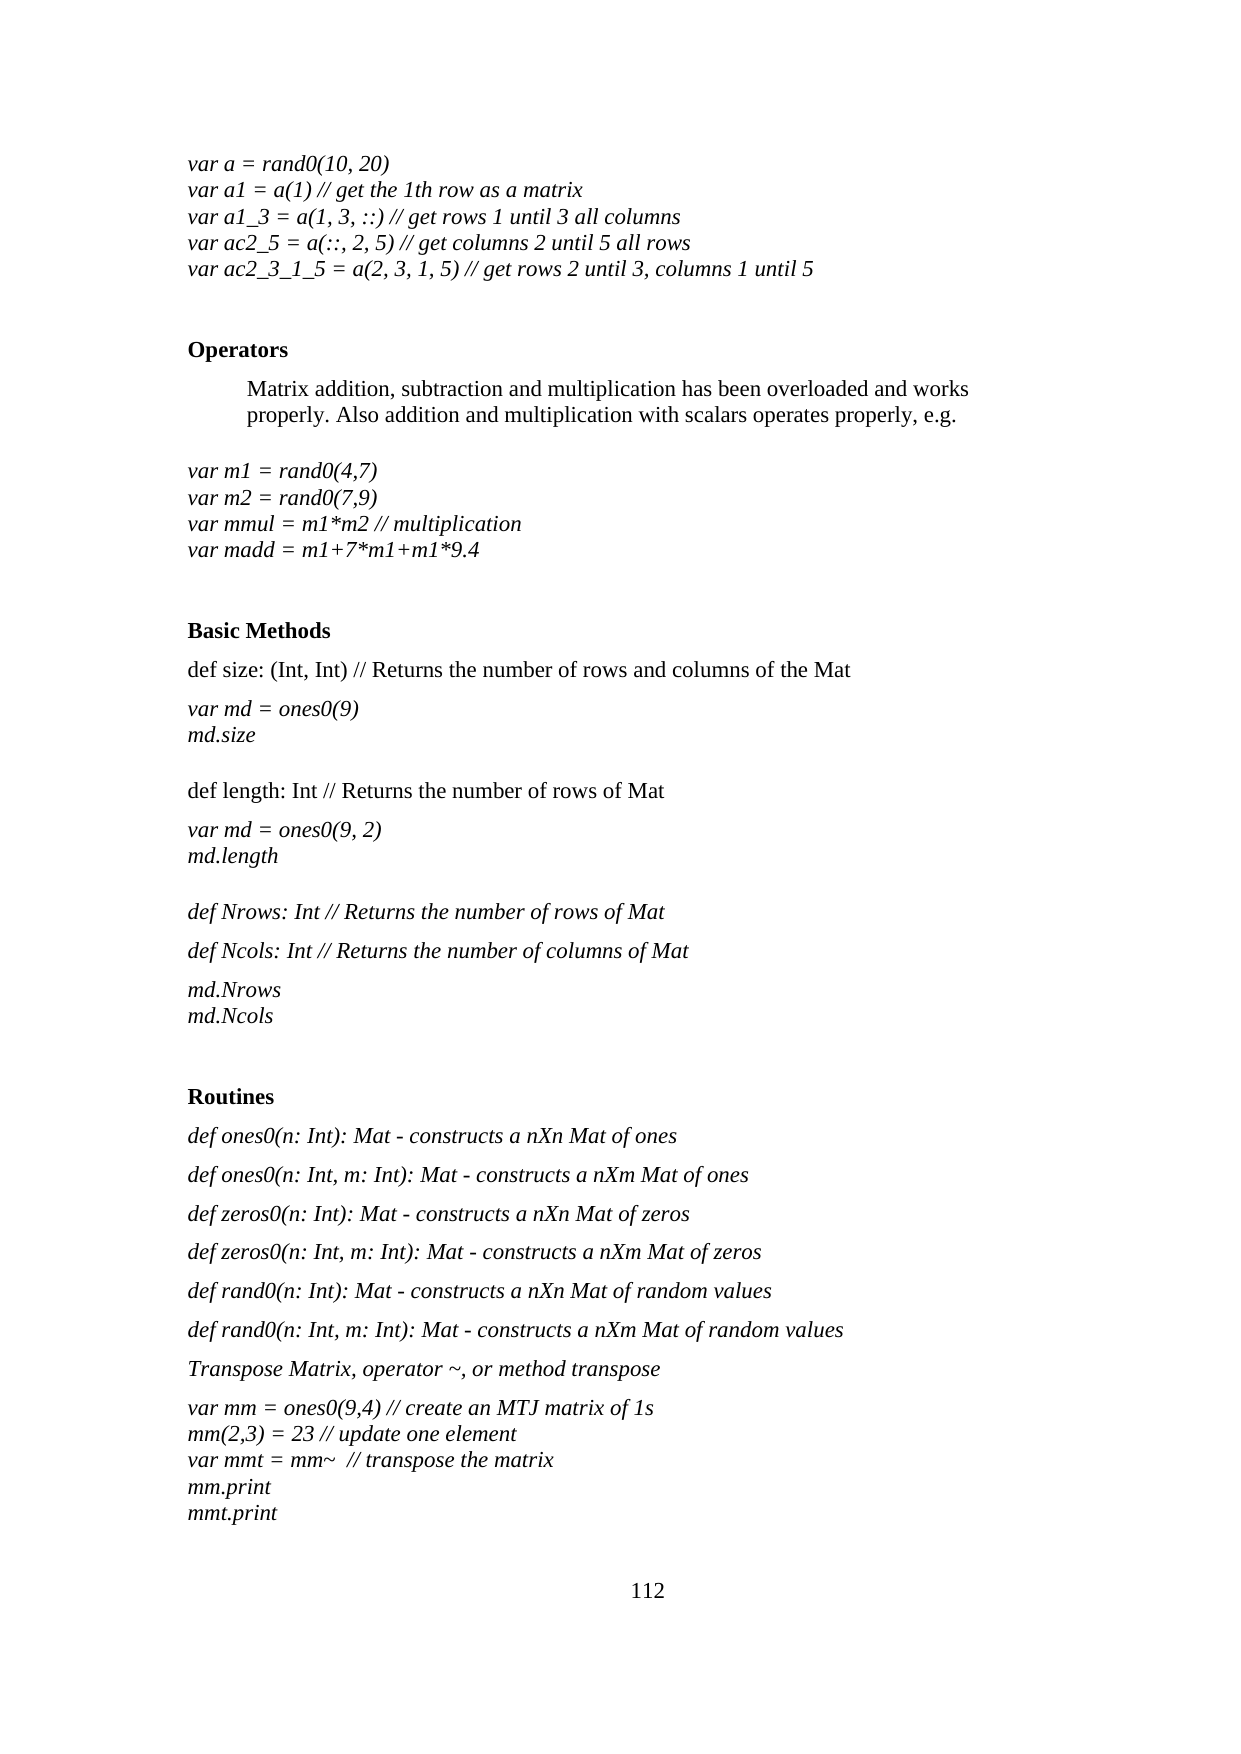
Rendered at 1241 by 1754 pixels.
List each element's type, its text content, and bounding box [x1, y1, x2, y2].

text var a1_3 = a(1, 3, ::) // get rows 1 until 3 all columns [187, 203, 1108, 229]
text md.length [187, 842, 1108, 869]
subtitle Operators [187, 336, 1108, 363]
text def Nrows: Int // Returns the number of rows of Mat [187, 898, 1108, 924]
text var md = ones0(9) [187, 695, 1108, 721]
text def length: Int // Returns the number of rows of Mat [187, 777, 1108, 803]
text mm(2,3) = 23 // update one element [187, 1420, 1108, 1447]
text var mmt = mm~ // transpose the matrix [187, 1447, 1108, 1473]
text var a1 = a(1) // get the 1th row as a matrix [187, 176, 1108, 203]
text mmt.print [187, 1499, 1108, 1526]
text var m1 = rand0(4,7) [187, 457, 1108, 484]
subtitle Basic Methods [187, 617, 1108, 643]
text var a = rand0(10, 20) [187, 150, 1108, 176]
text md.Nrows [187, 976, 1108, 1002]
text def ones0(n: Int): Mat - constructs a nXn Mat of ones [187, 1122, 1108, 1148]
text def zeros0(n: Int, m: Int): Mat - constructs a nXm Mat of zeros [187, 1238, 1108, 1265]
text Transpose Matrix, operator ~, or method transpose [187, 1355, 1108, 1381]
text def rand0(n: Int): Mat - constructs a nXn Mat of random values [187, 1277, 1108, 1304]
text var madd = m1+7*m1+m1*9.4 [187, 536, 1108, 563]
text def zeros0(n: Int): Mat - constructs a nXn Mat of zeros [187, 1199, 1108, 1226]
text md.size [187, 721, 1108, 748]
subtitle Routines [187, 1083, 1108, 1109]
text mm.print [187, 1473, 1108, 1499]
text var mm = ones0(9,4) // create an MTJ matrix of 1s [187, 1394, 1108, 1420]
text var ac2_5 = a(::, 2, 5) // get columns 2 until 5 all rows [187, 229, 1108, 255]
text Matrix addition, subtraction and multiplication has been overloaded and works properly. Also addition and multiplication with scalars operates properly, e.g. [247, 375, 1049, 428]
text def rand0(n: Int, m: Int): Mat - constructs a nXm Mat of random values [187, 1316, 1108, 1342]
text var m2 = rand0(7,9) [187, 484, 1108, 510]
text def ones0(n: Int, m: Int): Mat - constructs a nXm Mat of ones [187, 1161, 1108, 1187]
text def Ncols: Int // Returns the number of columns of Mat [187, 937, 1108, 963]
text def size: (Int, Int) // Returns the number of rows and columns of the Mat [187, 656, 1108, 682]
text var mmul = m1*m2 // multiplication [187, 510, 1108, 536]
text var ac2_3_1_5 = a(2, 3, 1, 5) // get rows 2 until 3, columns 1 until 5 [187, 255, 1108, 282]
text var md = ones0(9, 2) [187, 816, 1108, 842]
text md.Ncols [187, 1002, 1108, 1028]
